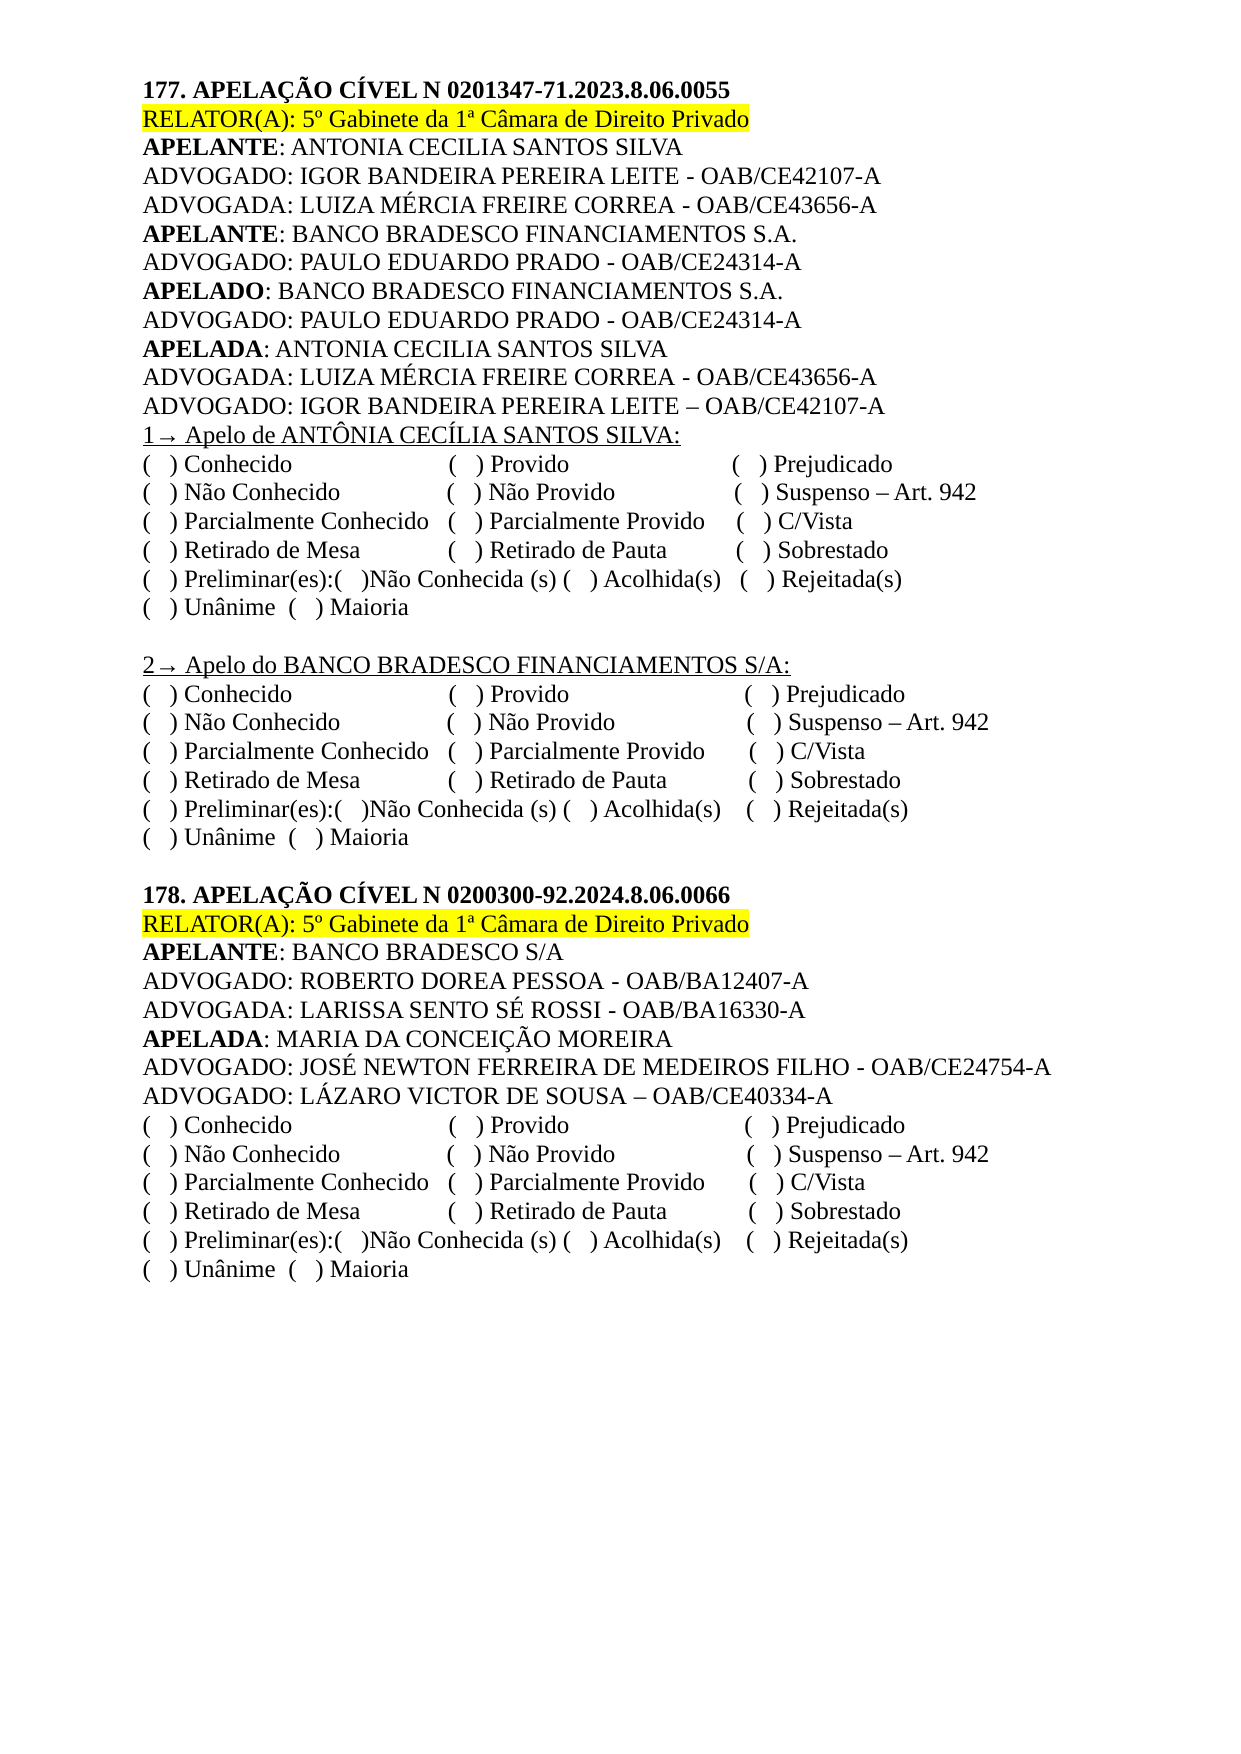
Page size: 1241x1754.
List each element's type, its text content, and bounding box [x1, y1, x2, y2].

text ( ) Não Conhecido ( ) Não Provido ( ) Suspenso – Art. 942 [142, 477, 1158, 506]
text 1→ Apelo de ANTÔNIA CECÍLIA SANTOS SILVA: [142, 420, 1141, 449]
text 2→ Apelo do BANCO BRADESCO FINANCIAMENTOS S/A: [142, 650, 1141, 679]
text ( ) Parcialmente Conhecido ( ) Parcialmente Provido ( ) C/Vista [142, 736, 1158, 765]
text ( ) Conhecido ( ) Provido ( ) Prejudicado [142, 679, 1141, 707]
text ( ) Não Conhecido ( ) Não Provido ( ) Suspenso – Art. 942 [142, 707, 1158, 736]
text ( ) Preliminar(es):( )Não Conhecida (s) ( ) Acolhida(s) ( ) Rejeitada(s) [142, 794, 1158, 822]
text ( ) Unânime ( ) Maioria [142, 1254, 1141, 1340]
text ( ) Conhecido ( ) Provido ( ) Prejudicado [142, 449, 1141, 477]
text ( ) Não Conhecido ( ) Não Provido ( ) Suspenso – Art. 942 [142, 1139, 1158, 1167]
text ( ) Preliminar(es):( )Não Conhecida (s) ( ) Acolhida(s) ( ) Rejeitada(s) [142, 564, 1158, 592]
text ( ) Retirado de Mesa ( ) Retirado de Pauta ( ) Sobrestado [142, 1196, 1158, 1225]
text ( ) Retirado de Mesa ( ) Retirado de Pauta ( ) Sobrestado [142, 535, 1158, 564]
text ( ) Parcialmente Conhecido ( ) Parcialmente Provido ( ) C/Vista [142, 1167, 1158, 1196]
text ( ) Unânime ( ) Maioria 178. APELAÇÃO CÍVEL N 0200300-92.2024.8.06.0066 RELATOR(A): 5º Gabinete da 1ª Câmara de Direito Privado APELANTE: BANCO BRADESCO S/A ADVOGADO: ROBERTO DOREA PESSOA - OAB/BA12407-A ADVOGADA: LARISSA SENTO SÉ ROSSI - OAB/BA16330-A APELADA: MARIA DA CONCEIÇÃO MOREIRA ADVOGADO: JOSÉ NEWTON FERREIRA DE MEDEIROS FILHO - OAB/CE24754-A ADVOGADO: LÁZARO VICTOR DE SOUSA – OAB/CE40334-A [142, 822, 1141, 1110]
text ( ) Conhecido ( ) Provido ( ) Prejudicado [142, 1110, 1141, 1139]
text ( ) Retirado de Mesa ( ) Retirado de Pauta ( ) Sobrestado [142, 765, 1158, 794]
text ( ) Preliminar(es):( )Não Conhecida (s) ( ) Acolhida(s) ( ) Rejeitada(s) [142, 1225, 1158, 1254]
text ( ) Parcialmente Conhecido ( ) Parcialmente Provido ( ) C/Vista [142, 506, 1158, 535]
text ( ) Unânime ( ) Maioria [142, 592, 1158, 621]
text 177. APELAÇÃO CÍVEL N 0201347-71.2023.8.06.0055 RELATOR(A): 5º Gabinete da 1ª Câmara de Direito Privado APELANTE: ANTONIA CECILIA SANTOS SILVA ADVOGADO: IGOR BANDEIRA PEREIRA LEITE - OAB/CE42107-A ADVOGADA: LUIZA MÉRCIA FREIRE CORREA - OAB/CE43656-A APELANTE: BANCO BRADESCO FINANCIAMENTOS S.A. ADVOGADO: PAULO EDUARDO PRADO - OAB/CE24314-A APELADO: BANCO BRADESCO FINANCIAMENTOS S.A. ADVOGADO: PAULO EDUARDO PRADO - OAB/CE24314-A APELADA: ANTONIA CECILIA SANTOS SILVA ADVOGADA: LUIZA MÉRCIA FREIRE CORREA - OAB/CE43656-A ADVOGADO: IGOR BANDEIRA PEREIRA LEITE – OAB/CE42107-A [142, 75, 1141, 420]
